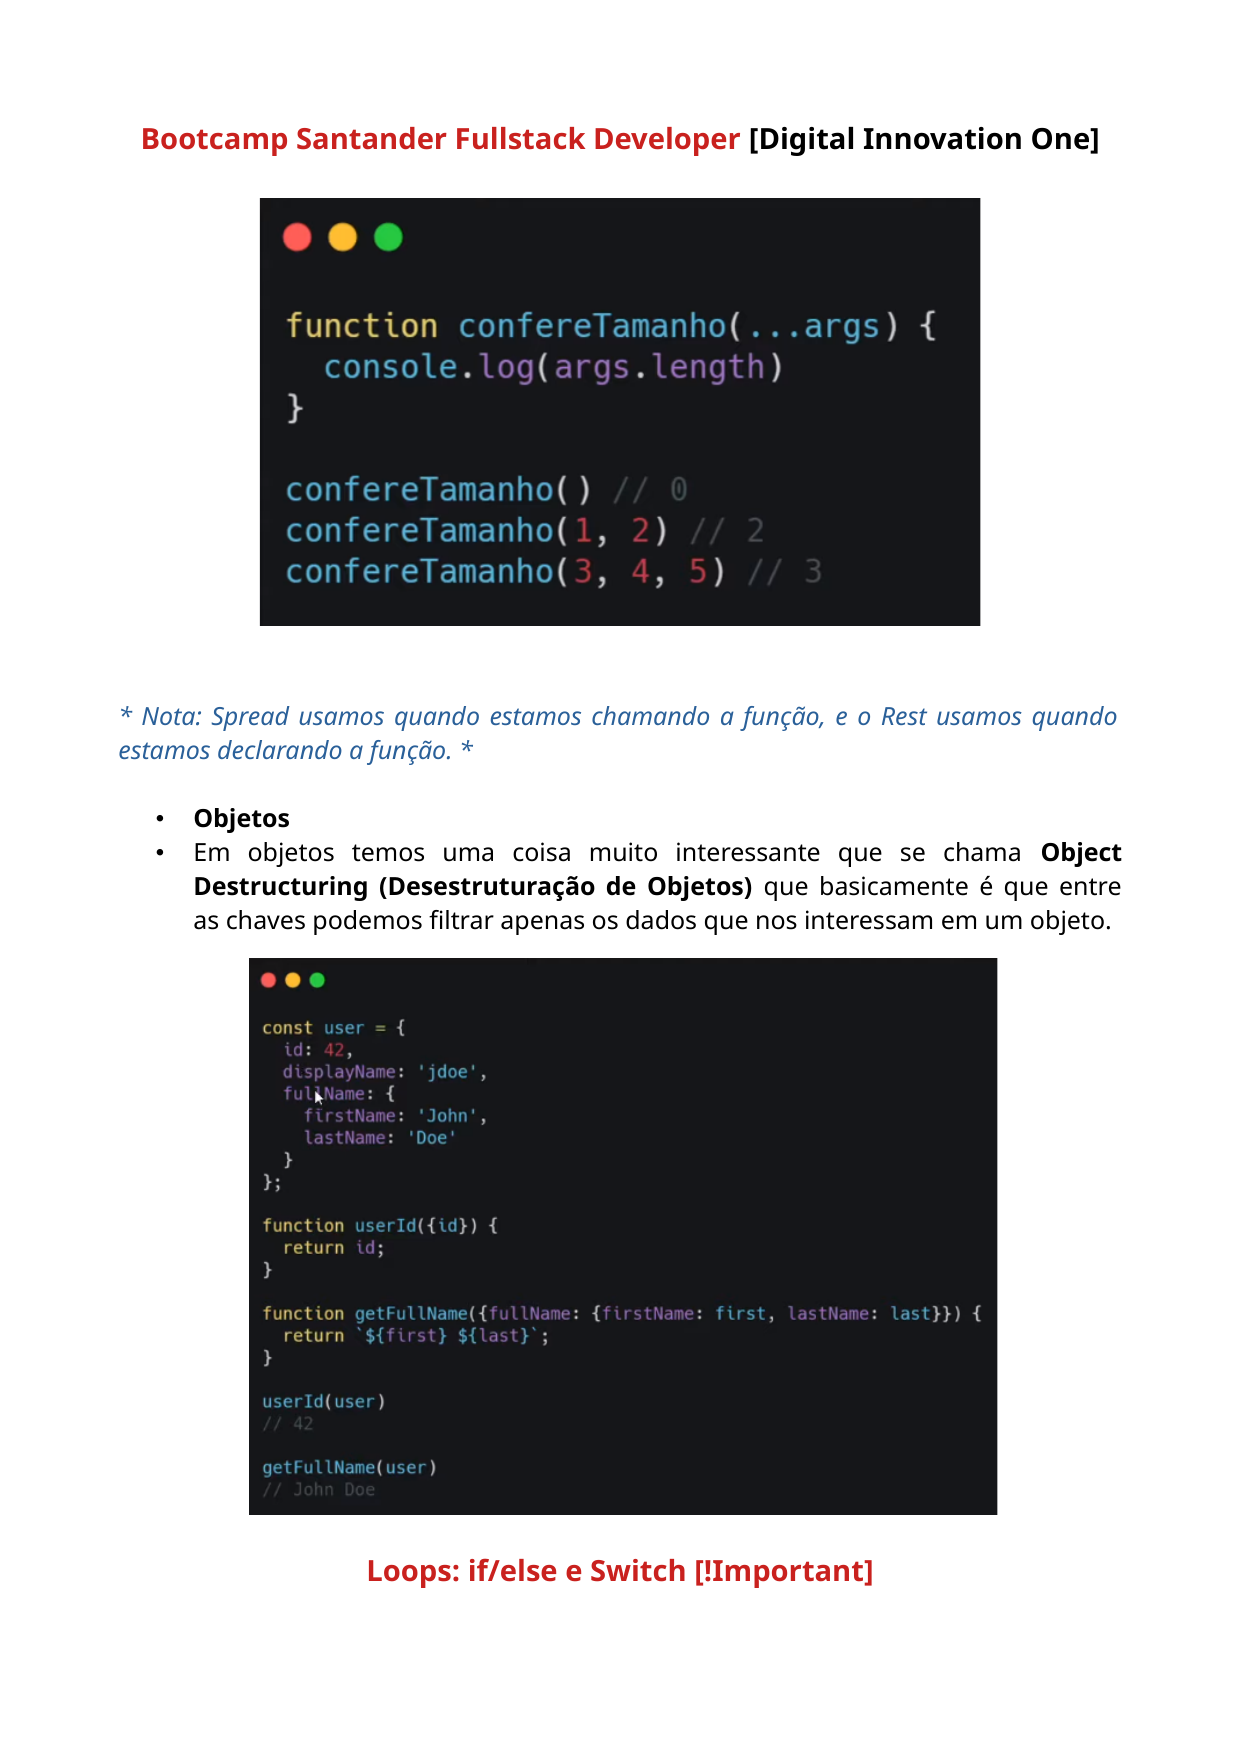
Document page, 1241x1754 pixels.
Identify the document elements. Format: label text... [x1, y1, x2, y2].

list Em objetos temos uma coisa muito interessante que se chama Object Destructuring (Desestruturação de Objetos) que basicamente é que entre as chaves podemos filtrar apenas os dados que nos interessam em um objeto. [156, 834, 1122, 937]
picture [259, 198, 981, 626]
text * Nota: Spread usamos quando estamos chamando a função, e o Rest usamos quando estamos declarando a função. * [118, 698, 1122, 766]
text Loops: if/else e Switch [!Important] [118, 1550, 1122, 1589]
picture [249, 958, 998, 1515]
list Objetos [156, 800, 1122, 834]
